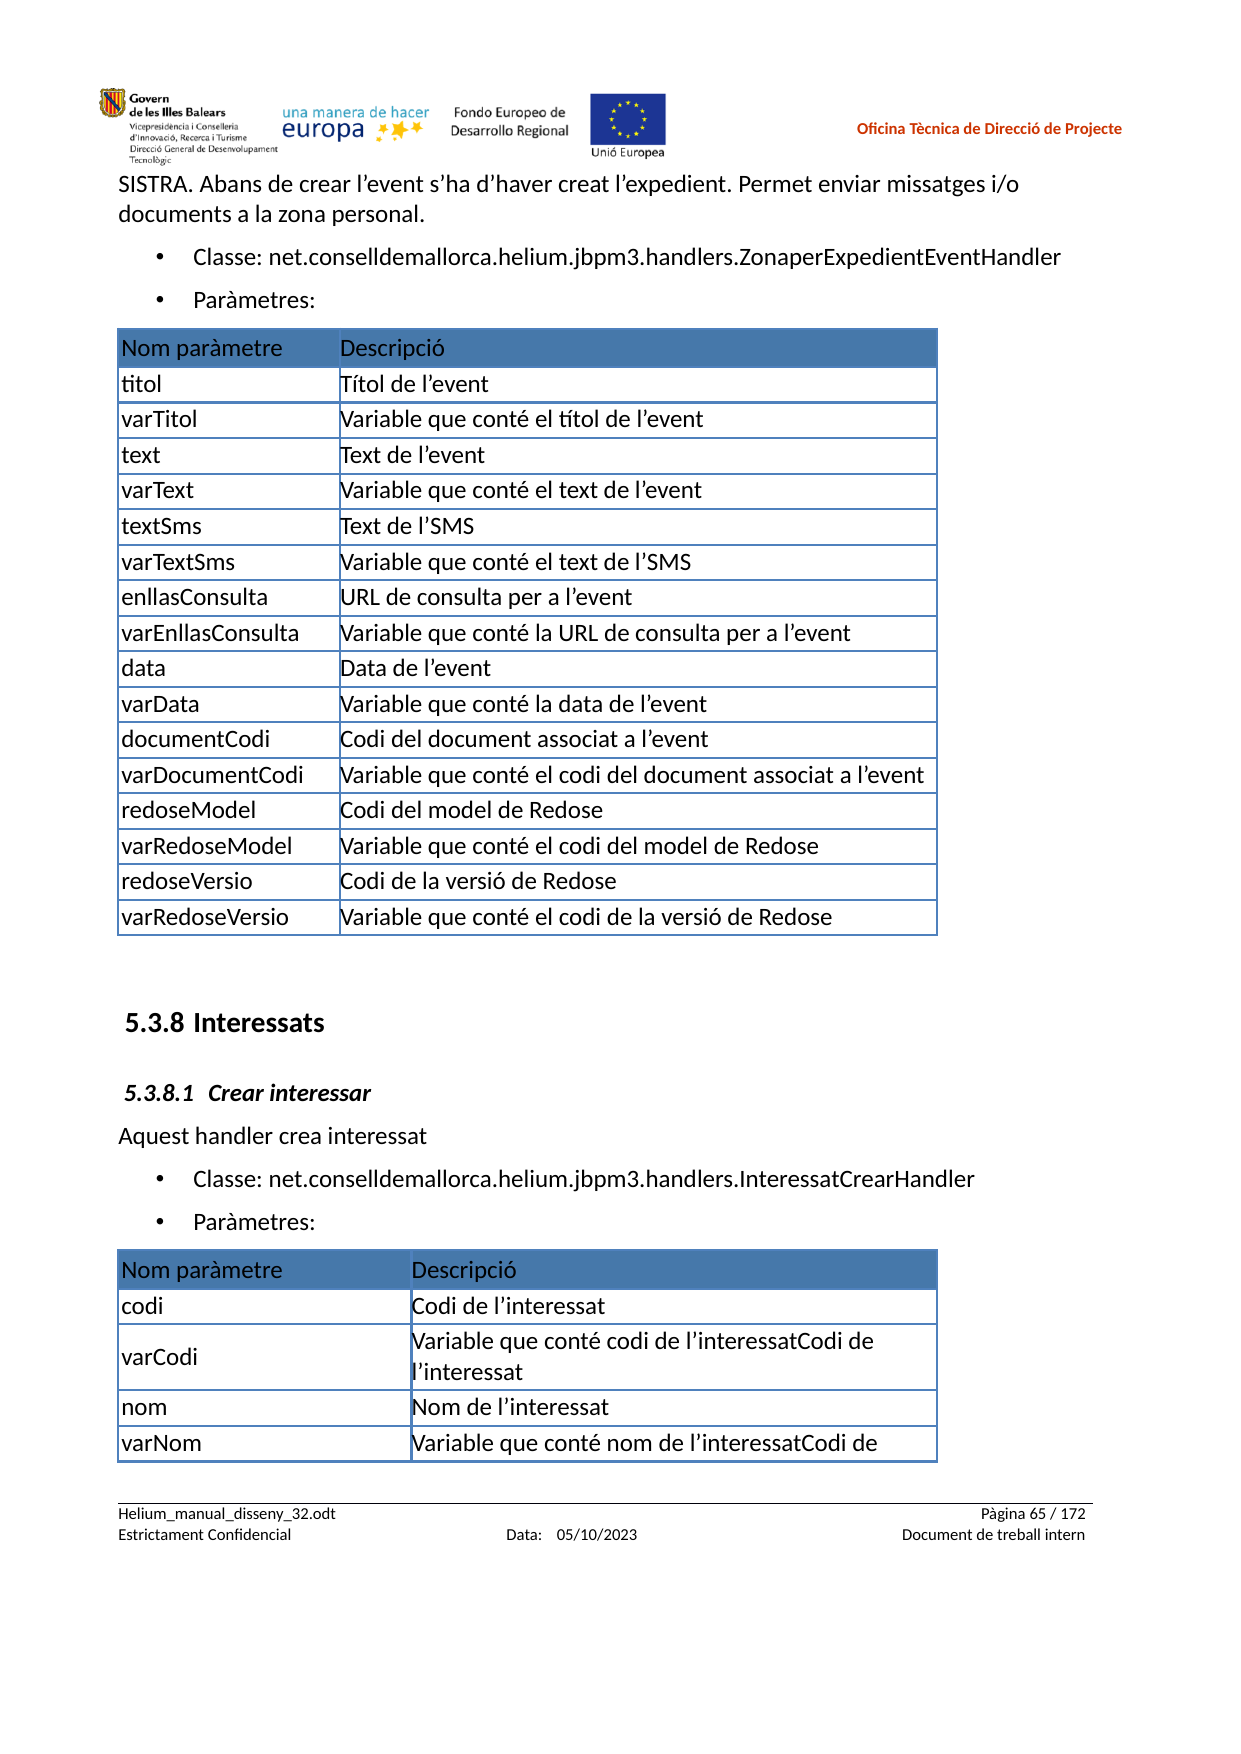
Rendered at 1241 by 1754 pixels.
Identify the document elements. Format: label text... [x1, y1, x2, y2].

subtitle Interessats [118, 1004, 1122, 1040]
table_cell varDocumentCodi [119, 759, 339, 792]
table_cell Text de l’event [341, 439, 936, 472]
table_cell Variable que conté el text de l’SMS [341, 546, 936, 579]
table_cell Variable que conté el codi de la versió de Redose [341, 901, 936, 934]
list Paràmetres: [156, 284, 1122, 315]
table_cell Codi del document associat a l’event [341, 723, 936, 757]
table_header Descripció [413, 1251, 936, 1288]
table_cell Text de l’SMS [341, 510, 936, 543]
table_cell titol [119, 368, 339, 401]
table_header Descripció [341, 330, 936, 366]
table_cell Variable que conté el text de l’event [341, 475, 936, 508]
table_cell textSms [119, 510, 339, 543]
table_cell varTitol [119, 404, 339, 437]
table_cell Data de l’event [341, 652, 936, 686]
table_cell varData [119, 688, 339, 721]
table_cell varNom [119, 1427, 410, 1460]
list Paràmetres: [156, 1206, 1122, 1237]
table_cell varRedoseModel [119, 830, 339, 863]
table_header Nom paràmetre [119, 330, 339, 366]
table_cell Codi de la versió de Redose [341, 865, 936, 899]
table_cell enllasConsulta [119, 581, 339, 614]
table_cell Variable que conté la data de l’event [341, 688, 936, 721]
table_cell Títol de l’event [341, 368, 936, 401]
table_cell Variable que conté codi de l’interessatCodi de l’interessat [413, 1325, 936, 1389]
table_cell redoseVersio [119, 865, 339, 899]
table_cell documentCodi [119, 723, 339, 757]
table_cell redoseModel [119, 794, 339, 828]
table_cell data [119, 652, 339, 686]
table_cell Variable que conté el codi del document associat a l’event [341, 759, 936, 792]
table_cell Nom de l’interessat [413, 1391, 936, 1425]
table_cell varText [119, 475, 339, 508]
list Classe: net.conselldemallorca.helium.jbpm3.handlers.InteressatCrearHandler [156, 1163, 1122, 1194]
table_header Nom paràmetre [119, 1251, 410, 1288]
table_cell Codi del model de Redose [341, 794, 936, 828]
table_cell nom [119, 1391, 410, 1425]
table_cell Variable que conté la URL de consulta per a l’event [341, 617, 936, 650]
text SISTRA. Abans de crear l’event s’ha d’haver creat l’expedient. Permet enviar missatges i/o documents a la zona personal. [118, 168, 1122, 229]
table_cell URL de consulta per a l’event [341, 581, 936, 614]
table_cell codi [119, 1290, 410, 1323]
table_cell varRedoseVersio [119, 901, 339, 934]
table_cell Variable que conté el títol de l’event [341, 404, 936, 437]
table_cell varEnllasConsulta [119, 617, 339, 650]
list Classe: net.conselldemallorca.helium.jbpm3.handlers.ZonaperExpedientEventHandler [156, 241, 1122, 272]
table_cell Codi de l’interessat [413, 1290, 936, 1323]
table_cell Variable que conté el codi del model de Redose [341, 830, 936, 863]
subtitle Crear interessar [118, 1077, 1122, 1108]
text Aquest handler crea interessat [118, 1120, 1122, 1151]
table_cell varTextSms [119, 546, 339, 579]
table_cell text [119, 439, 339, 472]
picture [99, 87, 668, 166]
table_cell Variable que conté nom de l’interessatCodi de [413, 1427, 936, 1460]
table_cell varCodi [119, 1325, 410, 1389]
